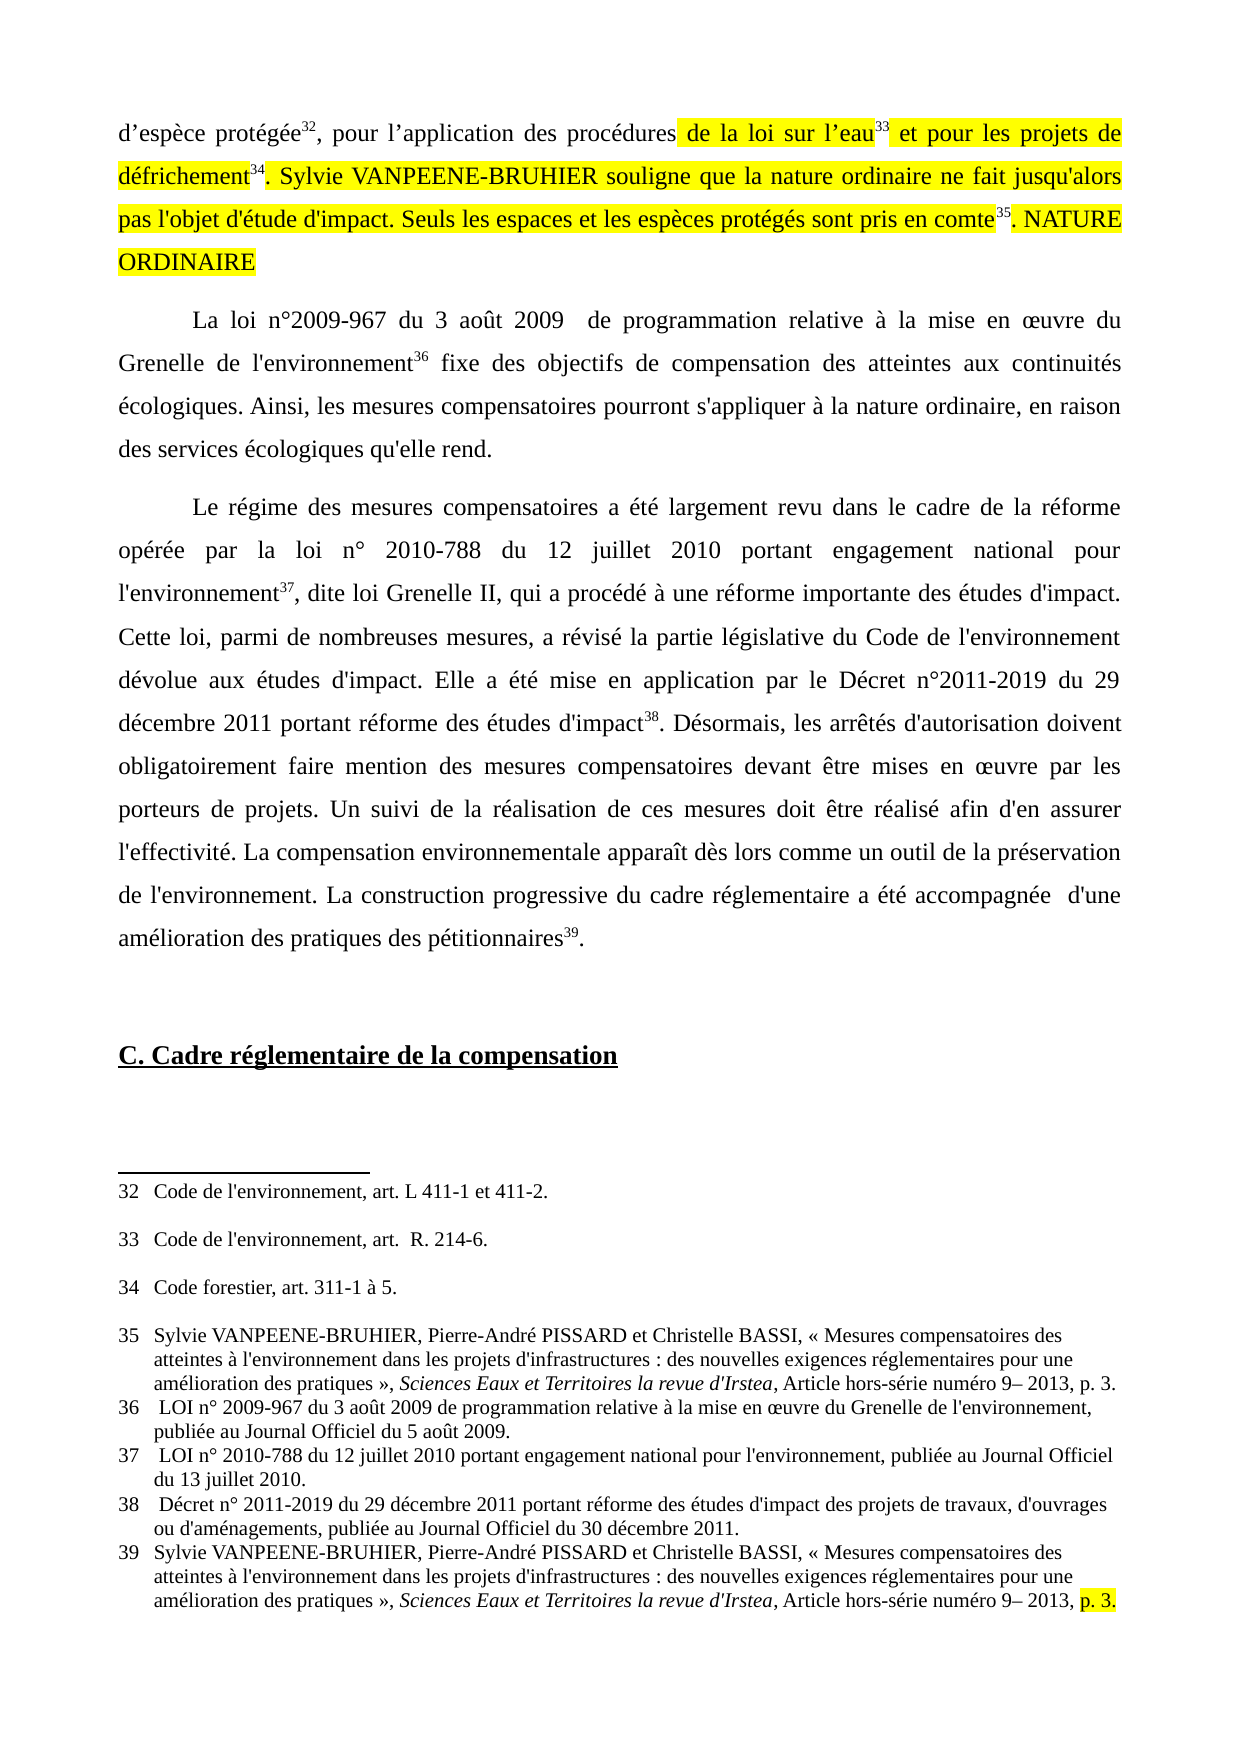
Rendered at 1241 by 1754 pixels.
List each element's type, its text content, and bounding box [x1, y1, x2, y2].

text Sylvie VANPEENE-BRUHIER, Pierre-André PISSARD et Christelle BASSI, « Mesures compensatoires des atteintes à l'environnement dans les projets d'infrastructures : des nouvelles exigences réglementaires pour une amélioration des pratiques », Sciences Eaux et Territoires la revue d'Irstea, Article hors-série numéro 9– 2013, p. 3. [118, 1539, 1122, 1612]
text LOI n° 2009-967 du 3 août 2009 de programmation relative à la mise en œuvre du Grenelle de l'environnement, publiée au Journal Officiel du 5 août 2009. [118, 1395, 1122, 1443]
text C. Cadre réglementaire de la compensation [118, 1039, 1122, 1070]
text d’espèce protégée, pour l’application des procédures de la loi sur l’eau et pour les projets de défrichement. Sylvie VANPEENE-BRUHIER souligne que la nature ordinaire ne fait jusqu'alors pas l'objet d'étude d'impact. Seuls les espaces et les espèces protégés sont pris en comte. NATURE ORDINAIRE [118, 118, 1122, 276]
text LOI n° 2010-788 du 12 juillet 2010 portant engagement national pour l'environnement, publiée au Journal Officiel du 13 juillet 2010. [118, 1443, 1122, 1491]
text Le régime des mesures compensatoires a été largement revu dans le cadre de la réforme opérée par la loi n° 2010-788 du 12 juillet 2010 portant engagement national pour l'environnement, dite loi Grenelle II, qui a procédé à une réforme importante des études d'impact. Cette loi, parmi de nombreuses mesures, a révisé la partie législative du Code de l'environnement dévolue aux études d'impact. Elle a été mise en application par le Décret n°2011-2019 du 29 décembre 2011 portant réforme des études d'impact. Désormais, les arrêtés d'autorisation doivent obligatoirement faire mention des mesures compensatoires devant être mises en œuvre par les porteurs de projets. Un suivi de la réalisation de ces mesures doit être réalisé afin d'en assurer l'effectivité. La compensation environnementale apparaît dès lors comme un outil de la préservation de l'environnement. La construction progressive du cadre réglementaire a été accompagnée d'une amélioration des pratiques des pétitionnaires. [118, 492, 1122, 952]
text Code de l'environnement, art. R. 214-6. [118, 1227, 1122, 1251]
text Code de l'environnement, art. L 411-1 et 411-2. [118, 1179, 1122, 1203]
text La loi n°2009-967 du 3 août 2009 de programmation relative à la mise en œuvre du Grenelle de l'environnement fixe des objectifs de compensation des atteintes aux continuités écologiques. Ainsi, les mesures compensatoires pourront s'appliquer à la nature ordinaire, en raison des services écologiques qu'elle rend. [118, 305, 1122, 463]
text Sylvie VANPEENE-BRUHIER, Pierre-André PISSARD et Christelle BASSI, « Mesures compensatoires des atteintes à l'environnement dans les projets d'infrastructures : des nouvelles exigences réglementaires pour une amélioration des pratiques », Sciences Eaux et Territoires la revue d'Irstea, Article hors-série numéro 9– 2013, p. 3. [118, 1323, 1122, 1395]
text Décret n° 2011-2019 du 29 décembre 2011 portant réforme des études d'impact des projets de travaux, d'ouvrages ou d'aménagements, publiée au Journal Officiel du 30 décembre 2011. [118, 1491, 1122, 1539]
text Code forestier, art. 311-1 à 5. [118, 1275, 1122, 1299]
